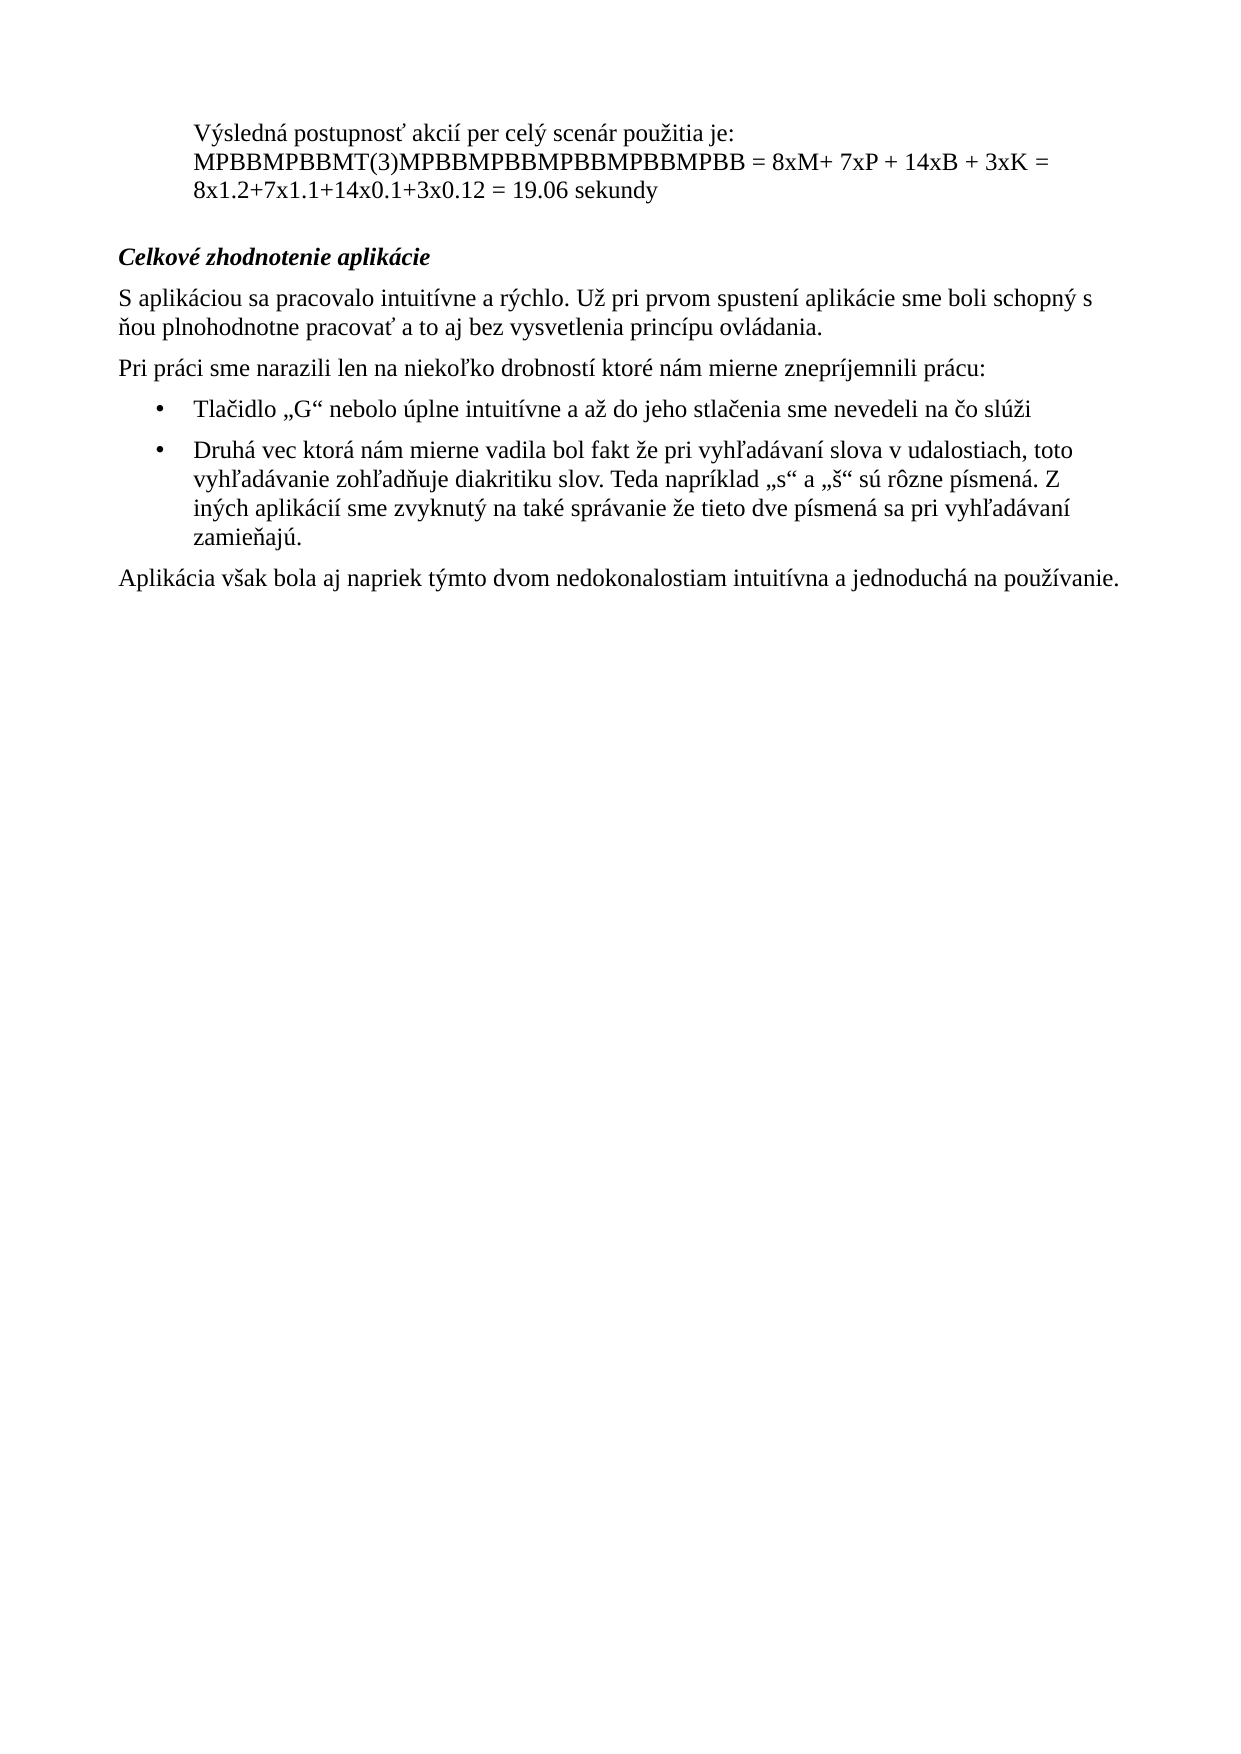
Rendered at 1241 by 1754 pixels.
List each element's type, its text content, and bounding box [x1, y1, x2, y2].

list Výsledná postupnosť akcií per celý scenár použitia je: MPBBMPBBMT(3)MPBBMPBBMPBBMPBBMPBB = 8xM+ 7xP + 14xB + 3xK = 8x1.2+7x1.1+14x0.1+3x0.12 = 19.06 sekundy [156, 118, 1122, 204]
list Tlačidlo „G“ nebolo úplne intuitívne a až do jeho stlačenia sme nevedeli na čo slúži [156, 394, 1122, 423]
text S aplikáciou sa pracovalo intuitívne a rýchlo. Už pri prvom spustení aplikácie sme boli schopný s ňou plnohodnotne pracovať a to aj bez vysvetlenia princípu ovládania. [118, 283, 1122, 341]
text Pri práci sme narazili len na niekoľko drobností ktoré nám mierne znepríjemnili prácu: [118, 353, 1122, 382]
list Druhá vec ktorá nám mierne vadila bol fakt že pri vyhľadávaní slova v udalostiach, toto vyhľadávanie zohľadňuje diakritiku slov. Teda napríklad „s“ a „š“ sú rôzne písmená. Z iných aplikácií sme zvyknutý na také správanie že tieto dve písmená sa pri vyhľadávaní zamieňajú. [156, 436, 1122, 551]
text Aplikácia však bola aj napriek týmto dvom nedokonalostiam intuitívna a jednoduchá na používanie. [118, 563, 1122, 592]
subtitle Celkové zhodnotenie aplikácie [118, 242, 1122, 271]
